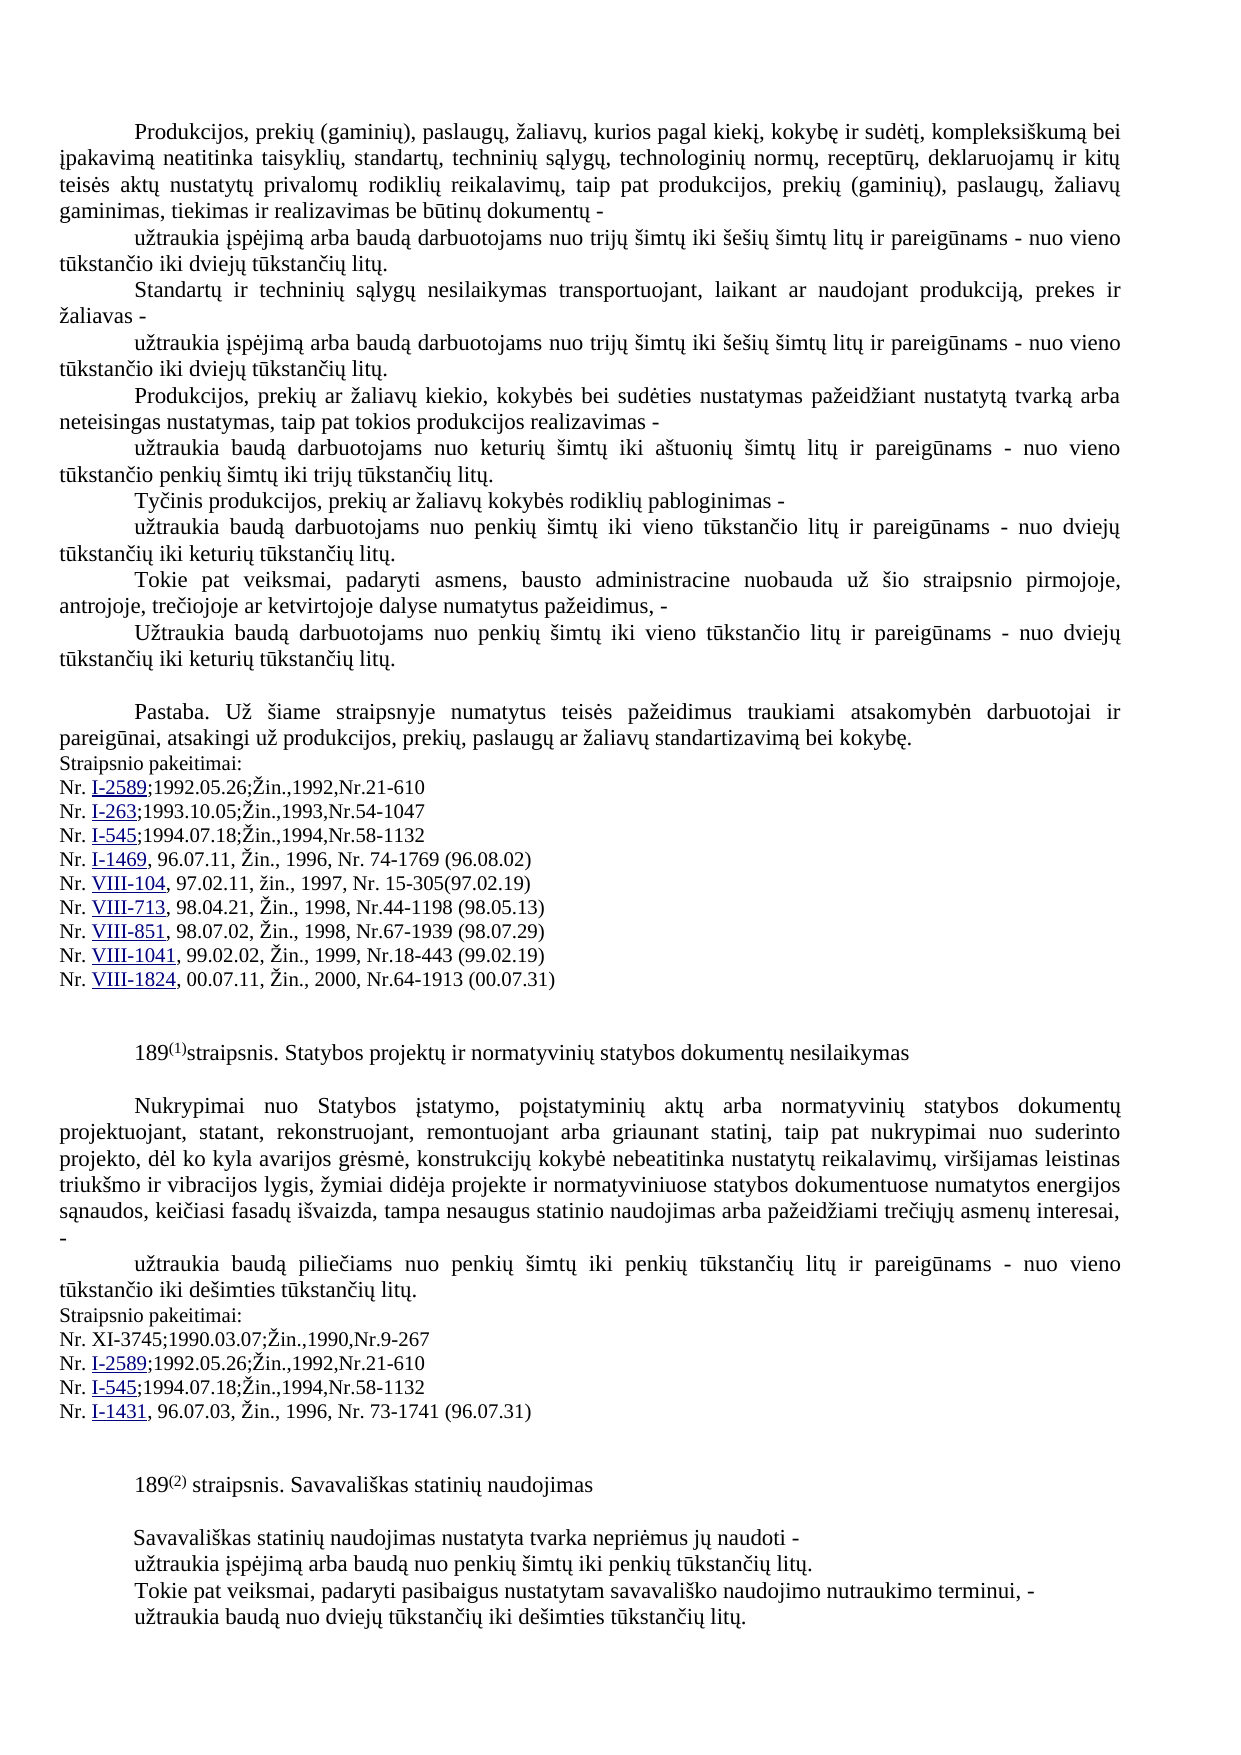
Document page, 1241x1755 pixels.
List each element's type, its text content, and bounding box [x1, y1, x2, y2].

text 189(2) straipsnis. Savavališkas statinių naudojimas [59, 1471, 1122, 1498]
text Nr. I-1431, 96.07.03, Žin., 1996, Nr. 73-1741 (96.07.31) [59, 1399, 1122, 1423]
text Nr. VIII-104, 97.02.11, žin., 1997, Nr. 15-305(97.02.19) [59, 871, 1122, 895]
text užtraukia baudą piliečiams nuo penkių šimtų iki penkių tūkstančių litų ir pareigūnams - nuo vieno tūkstančio iki dešimties tūkstančių litų. [59, 1250, 1122, 1303]
text Pastaba. Už šiame straipsnyje numatytus teisės pažeidimus traukiami atsakomybėn darbuotojai ir pareigūnai, atsakingi už produkcijos, prekių, paslaugų ar žaliavų standartizavimą bei kokybę. [59, 698, 1122, 751]
text Tokie pat veiksmai, padaryti asmens, bausto administracine nuobauda už šio straipsnio pirmojoje, antrojoje, trečiojoje ar ketvirtojoje dalyse numatytus pažeidimus, - [59, 566, 1122, 619]
text Savavališkas statinių naudojimas nustatyta tvarka nepriėmus jų naudoti - [59, 1524, 1122, 1550]
text Nukrypimai nuo Statybos įstatymo, poįstatyminių aktų arba normatyvinių statybos dokumentų projektuojant, statant, rekonstruojant, remontuojant arba griaunant statinį, taip pat nukrypimai nuo suderinto projekto, dėl ko kyla avarijos grėsmė, konstrukcijų kokybė nebeatitinka nustatytų reikalavimų, viršijamas leistinas triukšmo ir vibracijos lygis, žymiai didėja projekte ir normatyviniuose statybos dokumentuose numatytos energijos sąnaudos, keičiasi fasadų išvaizda, tampa nesaugus statinio naudojimas arba pažeidžiami trečiųjų asmenų interesai, - [59, 1092, 1122, 1250]
text 189(1)straipsnis. Statybos projektų ir normatyvinių statybos dokumentų nesilaikymas [59, 1039, 1122, 1066]
text Nr. XI-3745;1990.03.07;Žin.,1990,Nr.9-267 [59, 1327, 1122, 1351]
text užtraukia įspėjimą arba baudą nuo penkių šimtų iki penkių tūkstančių litų. [59, 1550, 1122, 1577]
text užtraukia baudą darbuotojams nuo penkių šimtų iki vieno tūkstančio litų ir pareigūnams - nuo dviejų tūkstančių iki keturių tūkstančių litų. [59, 513, 1122, 566]
text Produkcijos, prekių (gaminių), paslaugų, žaliavų, kurios pagal kiekį, kokybę ir sudėtį, kompleksiškumą bei įpakavimą neatitinka taisyklių, standartų, techninių sąlygų, technologinių normų, receptūrų, deklaruojamų ir kitų teisės aktų nustatytų privalomų rodiklių reikalavimų, taip pat produkcijos, prekių (gaminių), paslaugų, žaliavų gaminimas, tiekimas ir realizavimas be būtinų dokumentų - [59, 118, 1122, 223]
text Tokie pat veiksmai, padaryti pasibaigus nustatytam savavališko naudojimo nutraukimo terminui, - [59, 1577, 1122, 1603]
text Nr. VIII-1824, 00.07.11, Žin., 2000, Nr.64-1913 (00.07.31) [59, 967, 1122, 991]
text Nr. I-2589;1992.05.26;Žin.,1992,Nr.21-610 [59, 1351, 1122, 1375]
text Nr. VIII-713, 98.04.21, Žin., 1998, Nr.44-1198 (98.05.13) [59, 895, 1122, 919]
text užtraukia įspėjimą arba baudą darbuotojams nuo trijų šimtų iki šešių šimtų litų ir pareigūnams - nuo vieno tūkstančio iki dviejų tūkstančių litų. [59, 329, 1122, 382]
text Užtraukia baudą darbuotojams nuo penkių šimtų iki vieno tūkstančio litų ir pareigūnams - nuo dviejų tūkstančių iki keturių tūkstančių litų. [59, 619, 1122, 672]
text Nr. I-263;1993.10.05;Žin.,1993,Nr.54-1047 [59, 799, 1122, 823]
text užtraukia baudą nuo dviejų tūkstančių iki dešimties tūkstančių litų. [59, 1603, 1122, 1629]
text Standartų ir techninių sąlygų nesilaikymas transportuojant, laikant ar naudojant produkciją, prekes ir žaliavas - [59, 276, 1122, 329]
text Straipsnio pakeitimai: [59, 1303, 1122, 1327]
text Nr. I-545;1994.07.18;Žin.,1994,Nr.58-1132 [59, 823, 1122, 847]
text Straipsnio pakeitimai: [59, 751, 1122, 775]
text Nr. VIII-851, 98.07.02, Žin., 1998, Nr.67-1939 (98.07.29) [59, 919, 1122, 943]
text užtraukia baudą darbuotojams nuo keturių šimtų iki aštuonių šimtų litų ir pareigūnams - nuo vieno tūkstančio penkių šimtų iki trijų tūkstančių litų. [59, 434, 1122, 487]
text Produkcijos, prekių ar žaliavų kiekio, kokybės bei sudėties nustatymas pažeidžiant nustatytą tvarką arba neteisingas nustatymas, taip pat tokios produkcijos realizavimas - [59, 382, 1122, 434]
text Tyčinis produkcijos, prekių ar žaliavų kokybės rodiklių pabloginimas - [59, 487, 1122, 513]
text Nr. I-545;1994.07.18;Žin.,1994,Nr.58-1132 [59, 1375, 1122, 1399]
text Nr. I-1469, 96.07.11, Žin., 1996, Nr. 74-1769 (96.08.02) [59, 847, 1122, 871]
text Nr. VIII-1041, 99.02.02, Žin., 1999, Nr.18-443 (99.02.19) [59, 943, 1122, 967]
text Nr. I-2589;1992.05.26;Žin.,1992,Nr.21-610 [59, 775, 1122, 799]
text užtraukia įspėjimą arba baudą darbuotojams nuo trijų šimtų iki šešių šimtų litų ir pareigūnams - nuo vieno tūkstančio iki dviejų tūkstančių litų. [59, 223, 1122, 276]
